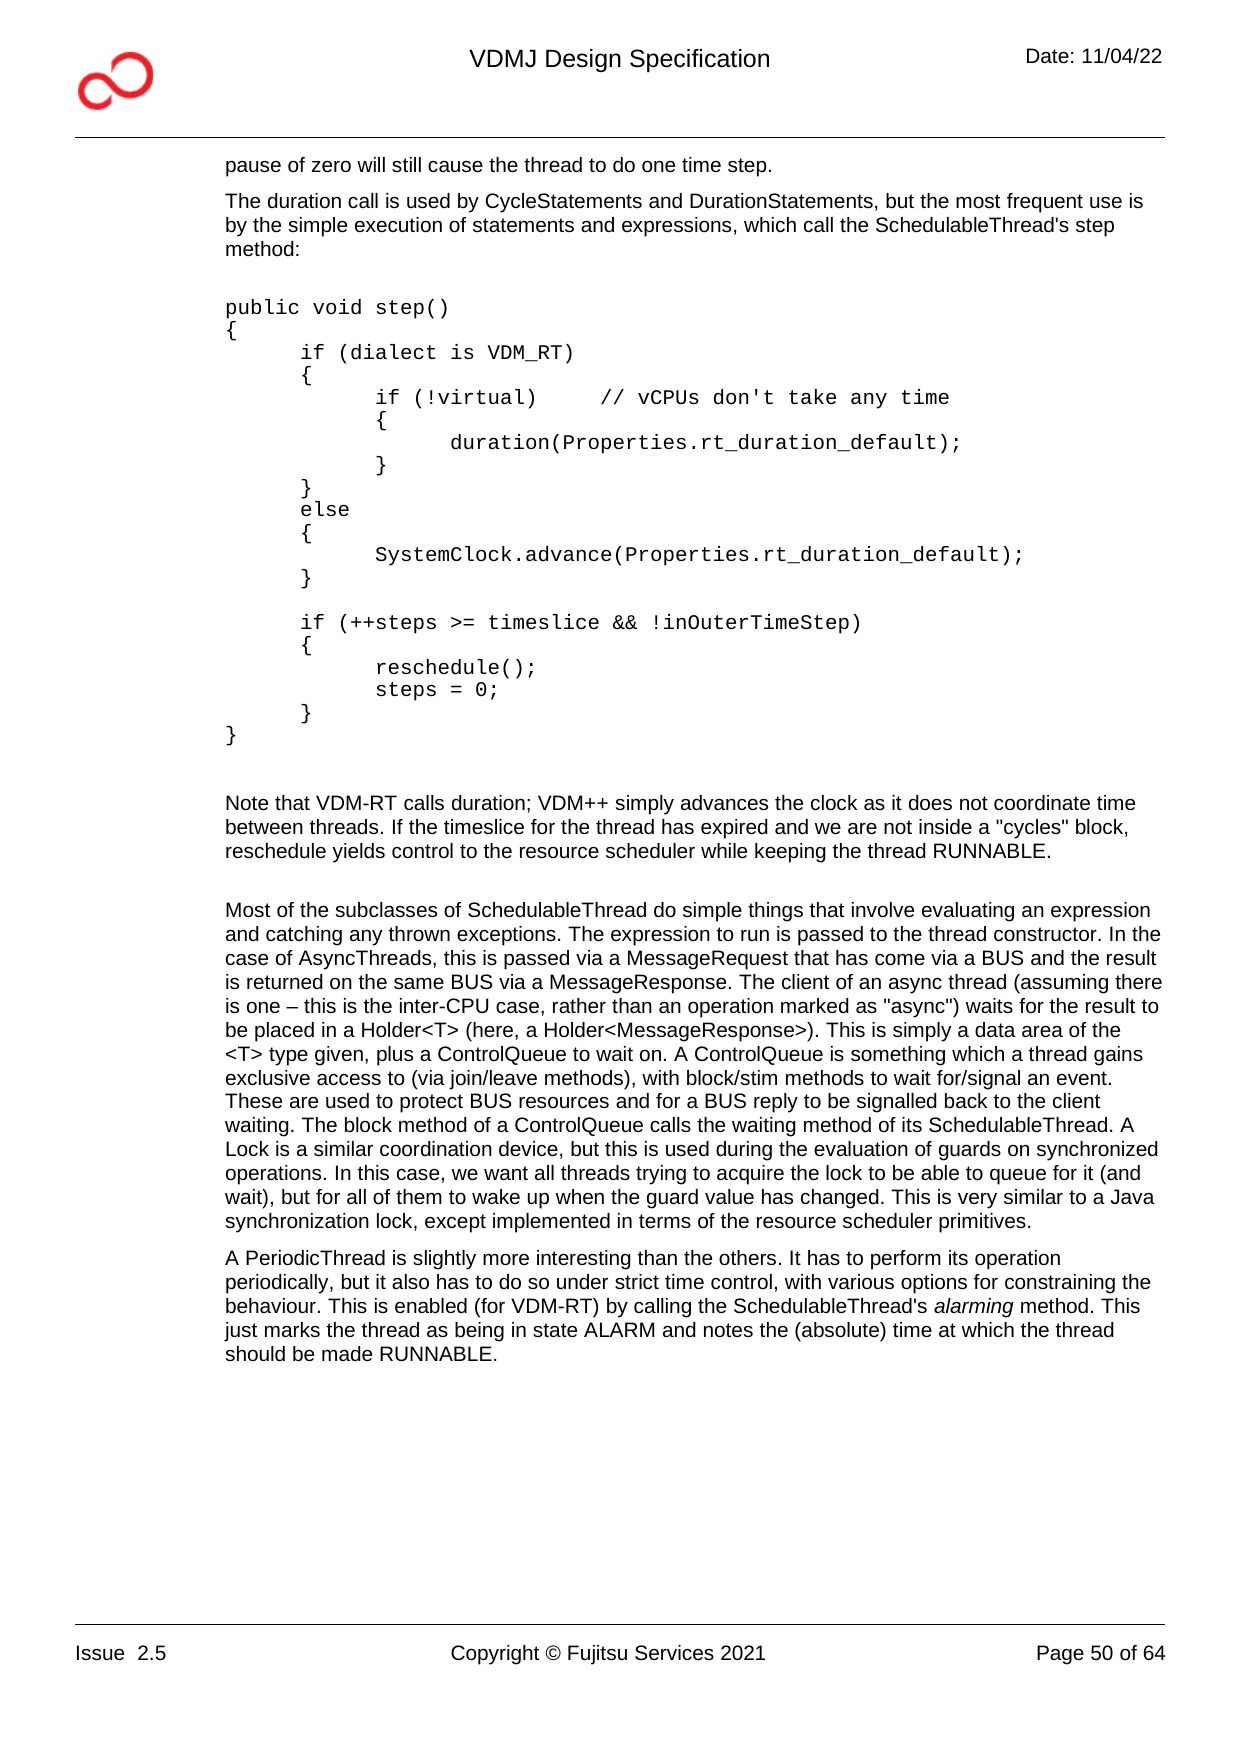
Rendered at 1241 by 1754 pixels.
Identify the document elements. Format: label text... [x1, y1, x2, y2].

text if (!virtual) // vCPUs don't take any time [225, 386, 1165, 409]
text if (++steps >= timeslice && !inOuterTimeStep) [225, 611, 1165, 634]
text pause of zero will still cause the thread to do one time step. [225, 153, 1165, 177]
text steps = 0; [225, 679, 1165, 701]
text reschedule(); [225, 656, 1165, 679]
text { [225, 409, 1165, 431]
text public void step() [225, 296, 1165, 319]
text } [225, 476, 1165, 499]
text } [225, 724, 1165, 746]
text if (dialect is VDM_RT) [225, 341, 1165, 364]
text } [225, 454, 1165, 476]
text else [225, 499, 1165, 521]
text } [225, 701, 1165, 724]
text A PeriodicThread is slightly more interesting than the others. It has to perform its operation periodically, but it also has to do so under strict time control, with various options for constraining the behaviour. This is enabled (for VDM-RT) by calling the SchedulableThread's alarming method. This just marks the thread as being in state ALARM and notes the (absolute) time at which the thread should be made RUNNABLE. [225, 1246, 1165, 1366]
text duration(Properties.rt_duration_default); [225, 431, 1165, 454]
text } [225, 566, 1165, 589]
picture [78, 44, 153, 120]
text Most of the subclasses of SchedulableThread do simple things that involve evaluating an expression and catching any thrown exceptions. The expression to run is passed to the thread constructor. In the case of AsyncThreads, this is passed via a MessageRequest that has come via a BUS and the result is returned on the same BUS via a MessageResponse. The client of an async thread (assuming there is one – this is the inter-CPU case, rather than an operation marked as "async") waits for the result to be placed in a Holder<T> (here, a Holder<MessageResponse>). This is simply a data area of the <T> type given, plus a ControlQueue to wait on. A ControlQueue is something which a thread gains exclusive access to (via join/leave methods), with block/stim methods to wait for/signal an event. These are used to protect BUS resources and for a BUS reply to be signalled back to the client waiting. The block method of a ControlQueue calls the waiting method of its SchedulableThread. A Lock is a similar coordination device, but this is used during the evaluation of guards on synchronized operations. In this case, we want all threads trying to acquire the lock to be able to queue for it (and wait), but for all of them to wake up when the guard value has changed. This is very similar to a Java synchronization lock, except implemented in terms of the resource scheduler primitives. [225, 898, 1165, 1233]
text Note that VDM-RT calls duration; VDM++ simply advances the clock as it does not coordinate time between threads. If the timeslice for the thread has expired and we are not inside a "cycles" block, reschedule yields control to the resource scheduler while keeping the thread RUNNABLE. [225, 791, 1165, 863]
text { [225, 521, 1165, 544]
text The duration call is used by CycleStatements and DurationStatements, but the most frequent use is by the simple execution of statements and expressions, which call the SchedulableThread's step method: [225, 189, 1165, 261]
text { [225, 364, 1165, 386]
text { [225, 319, 1165, 341]
text { [225, 634, 1165, 656]
text SystemClock.advance(Properties.rt_duration_default); [225, 544, 1165, 566]
